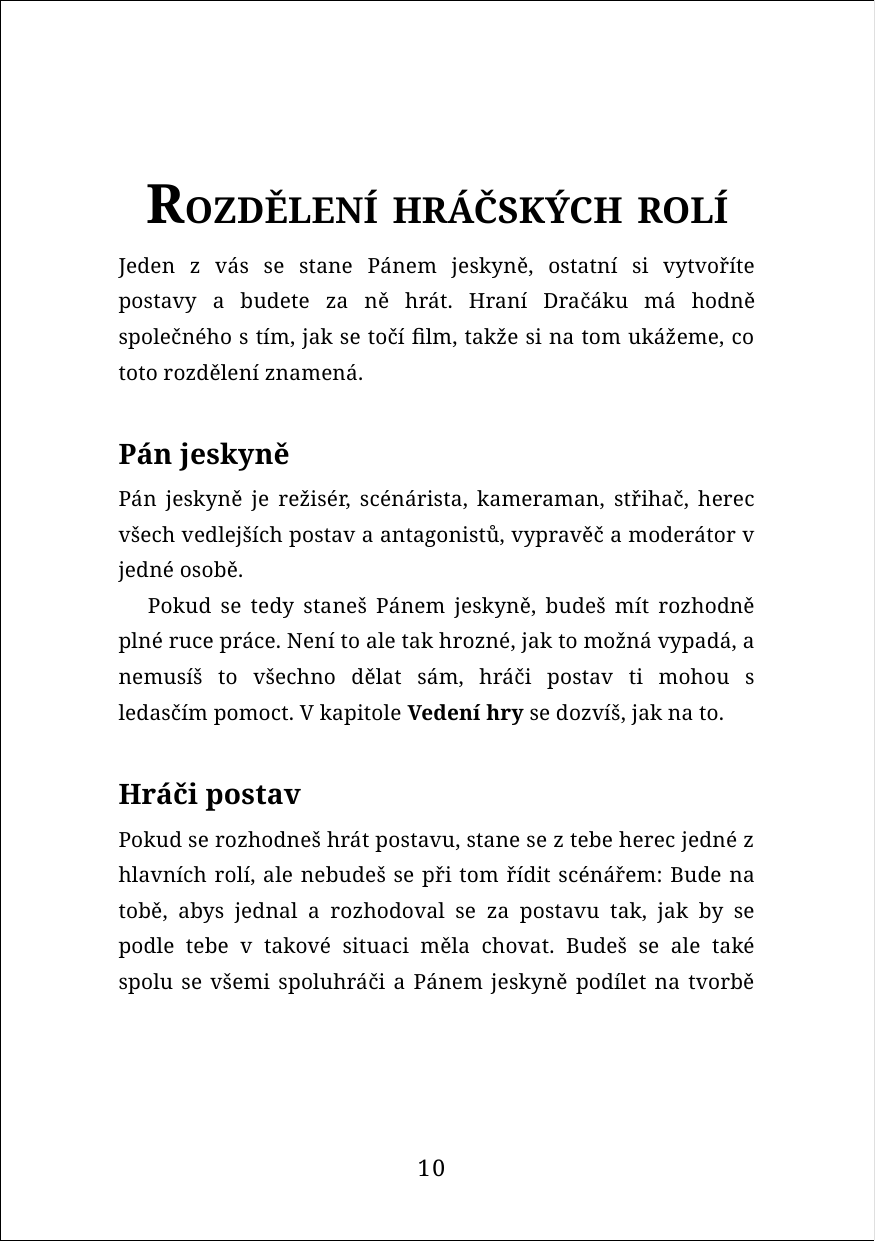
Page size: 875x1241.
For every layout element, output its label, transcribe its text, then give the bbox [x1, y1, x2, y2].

text Jeden z vás se stane Pánem jeskyně, ostatní si vytvoříte postavy a budete za ně hrát. Hraní Dračáku má hodně společného s tím, jak se točí film, takže si na tom ukážeme, co toto rozdělení znamená. [118, 251, 756, 386]
subtitle Hráči postav [118, 774, 756, 813]
text Pán jeskyně je režisér, scénárista, kameraman, střihač, herec všech vedlejších postav a antagonistů, vypravěč a moderátor v jedné osobě. Pokud se tedy staneš Pánem jeskyně, budeš mít rozhodně plné ruce práce. Není to ale tak hrozné, jak to možná vypadá, a nemusíš to všechno dělat sám, hráči postav ti mohou s ledasčím pomoct. V kapitole Vedení hry se dozvíš, jak na to. [118, 484, 756, 726]
subtitle Pán jeskyně [118, 434, 756, 473]
text Pokud se rozhodneš hrát postavu, stane se z tebe herec jedné z hlavních rolí, ale nebudeš se při tom řídit scénářem: Bude na tobě, abys jednal a rozhodoval se za postavu tak, jak by se podle tebe v takové situaci měla chovat. Budeš se ale také spolu se všemi spoluhráči a Pánem jeskyně podílet na tvorbě [118, 825, 756, 995]
subtitle Rozdělení hráčských rolí [118, 166, 756, 239]
